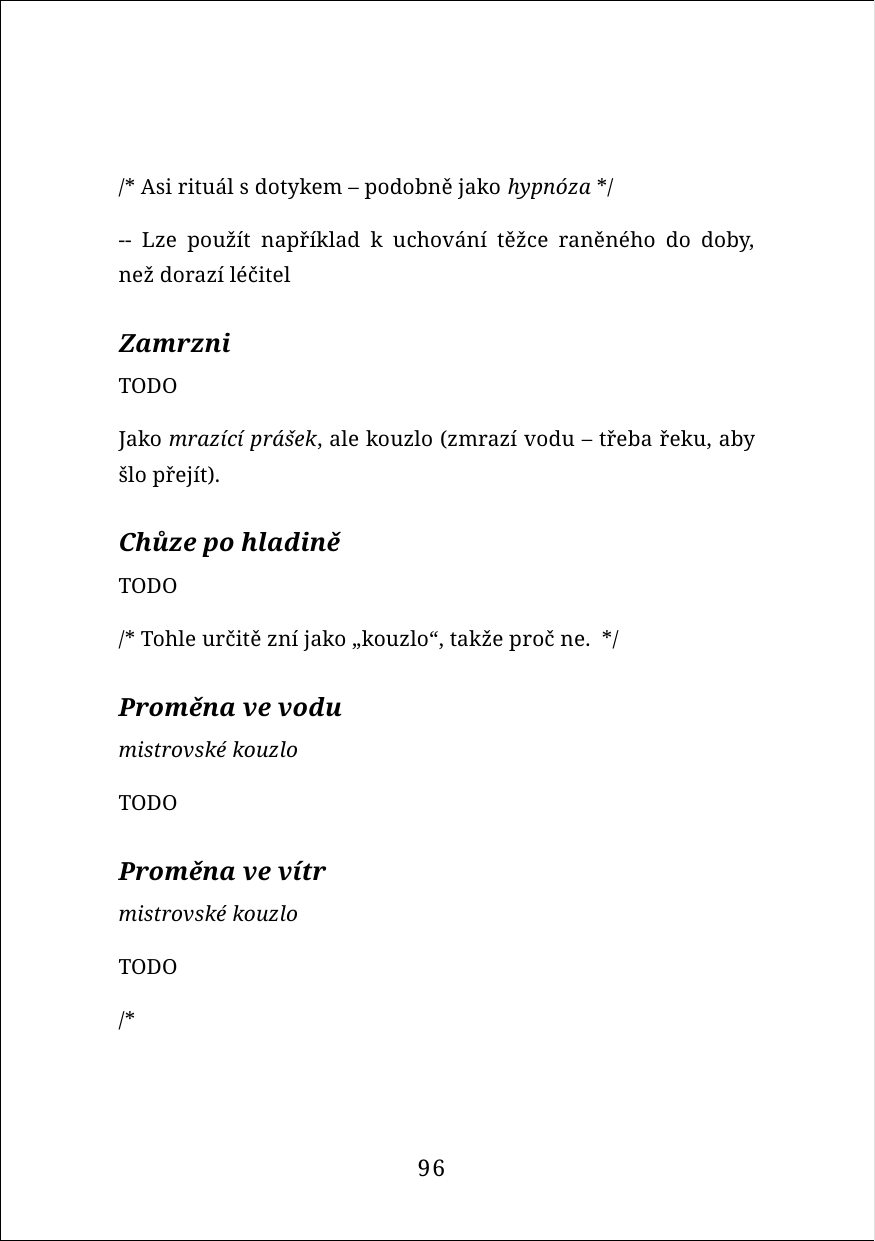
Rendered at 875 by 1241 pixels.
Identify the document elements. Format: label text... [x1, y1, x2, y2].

text /* Tohle určitě zní jako „kouzlo“, takže proč ne. */ [118, 624, 756, 653]
text /* [118, 1006, 756, 1034]
text Jako mrazící prášek, ale kouzlo (zmrazí vodu – třeba řeku, aby šlo přejít). [118, 424, 756, 488]
text mistrovské kouzlo [118, 899, 756, 927]
subtitle Chůze po hladině [118, 525, 756, 559]
subtitle Proměna ve vítr [118, 853, 756, 887]
text TODO [118, 952, 756, 981]
text -- Lze použít například k uchování těžce raněného do doby, než dorazí léčitel [118, 225, 756, 289]
subtitle Zamrzni [118, 326, 756, 359]
text mistrovské kouzlo [118, 735, 756, 763]
text TODO [118, 571, 756, 599]
text TODO [118, 788, 756, 817]
text TODO [118, 371, 756, 400]
subtitle Proměna ve vodu [118, 689, 756, 723]
text /* Asi rituál s dotykem – podobně jako hypnóza */ [118, 172, 756, 200]
